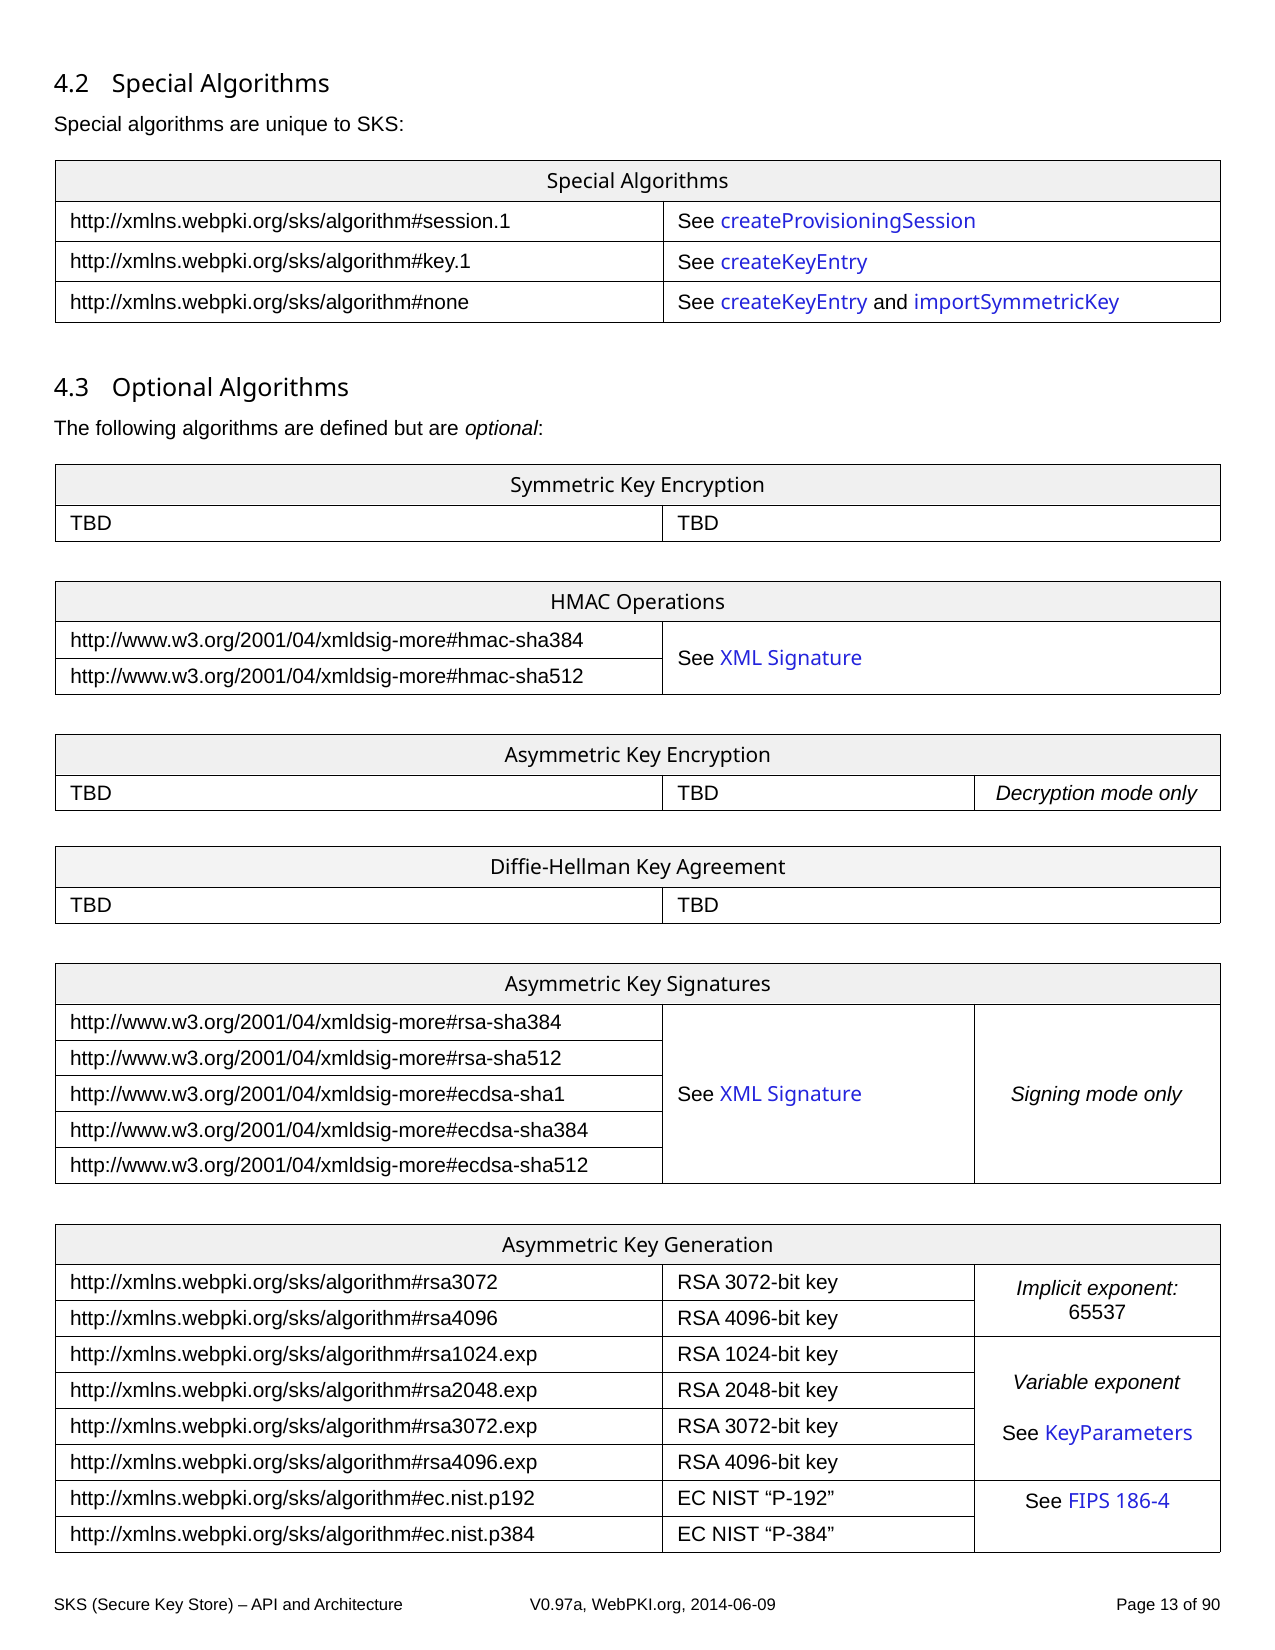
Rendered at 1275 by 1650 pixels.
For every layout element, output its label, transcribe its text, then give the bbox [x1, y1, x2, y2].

table_cell See XML Signature [663, 1005, 974, 1183]
text The following algorithms are defined but are optional: [54, 416, 1221, 440]
table_cell http://xmlns.webpki.org/sks/algorithm#session.1 [56, 202, 663, 241]
table_cell [55, 542, 1220, 581]
table_header Special Algorithms [56, 161, 1220, 201]
table_cell http://www.w3.org/2001/04/xmldsig-more#ecdsa-sha1 [56, 1076, 662, 1111]
table_cell See FIPS 186-4 [975, 1481, 1220, 1552]
table_cell RSA 2048-bit key [663, 1373, 974, 1408]
table_cell Implicit exponent: 65537 [975, 1265, 1220, 1336]
table_cell See XML Signature [663, 622, 1220, 694]
table_cell HMAC Operations [56, 582, 1220, 621]
table_cell Variable exponent See KeyParameters [975, 1337, 1220, 1480]
table_cell http://www.w3.org/2001/04/xmldsig-more#hmac-sha512 [56, 659, 662, 694]
table_cell http://www.w3.org/2001/04/xmldsig-more#rsa-sha384 [56, 1005, 662, 1039]
table_cell http://www.w3.org/2001/04/xmldsig-more#ecdsa-sha512 [56, 1148, 662, 1183]
table_cell Asymmetric Key Signatures [56, 964, 1220, 1003]
table_cell http://xmlns.webpki.org/sks/algorithm#rsa2048.exp [56, 1373, 662, 1408]
subtitle Optional Algorithms [54, 370, 1221, 404]
table_cell http://xmlns.webpki.org/sks/algorithm#rsa4096.exp [56, 1445, 662, 1480]
table_cell http://www.w3.org/2001/04/xmldsig-more#rsa-sha512 [56, 1041, 662, 1075]
table_cell EC NIST “P-384” [663, 1517, 974, 1552]
table_cell http://www.w3.org/2001/04/xmldsig-more#hmac-sha384 [56, 622, 662, 657]
text Special algorithms are unique to SKS: [54, 112, 1221, 136]
table_cell http://xmlns.webpki.org/sks/algorithm#rsa4096 [56, 1301, 662, 1336]
subtitle Special Algorithms [54, 66, 1221, 100]
table_cell http://xmlns.webpki.org/sks/algorithm#rsa3072 [56, 1265, 662, 1300]
table_cell [55, 695, 1220, 734]
table_cell http://www.w3.org/2001/04/xmldsig-more#ecdsa-sha384 [56, 1112, 662, 1147]
table_cell See createKeyEntry [664, 242, 1220, 281]
table_cell http://xmlns.webpki.org/sks/algorithm#ec.nist.p192 [56, 1481, 662, 1516]
table_cell Asymmetric Key Generation [56, 1225, 1220, 1264]
table_cell See createProvisioningSession [664, 202, 1220, 241]
table_cell TBD [663, 888, 1220, 923]
table_cell http://xmlns.webpki.org/sks/algorithm#ec.nist.p384 [56, 1517, 662, 1552]
table_cell TBD [56, 506, 662, 541]
table_cell http://xmlns.webpki.org/sks/algorithm#rsa1024.exp [56, 1337, 662, 1372]
table_cell http://xmlns.webpki.org/sks/algorithm#none [56, 282, 663, 322]
table_cell http://xmlns.webpki.org/sks/algorithm#key.1 [56, 242, 663, 281]
table_cell Decryption mode only [975, 776, 1220, 810]
table_cell TBD [663, 506, 1220, 541]
table_cell [55, 1184, 1220, 1224]
table_cell Signing mode only [975, 1005, 1220, 1183]
table_cell Diffie-Hellman Key Agreement [56, 847, 1220, 887]
table_cell RSA 3072-bit key [663, 1409, 974, 1444]
table_cell Asymmetric Key Encryption [56, 735, 1220, 774]
table_cell [55, 811, 1220, 846]
table_cell http://xmlns.webpki.org/sks/algorithm#rsa3072.exp [56, 1409, 662, 1444]
table_cell RSA 4096-bit key [663, 1301, 974, 1336]
table_cell RSA 4096-bit key [663, 1445, 974, 1480]
table_cell TBD [56, 888, 662, 923]
table_header Symmetric Key Encryption [56, 465, 1220, 504]
table_cell RSA 3072-bit key [663, 1265, 974, 1300]
table_cell TBD [663, 776, 974, 810]
table_cell EC NIST “P-192” [663, 1481, 974, 1516]
table_cell [55, 924, 1220, 963]
table_cell TBD [56, 776, 662, 810]
table_cell See createKeyEntry and importSymmetricKey [664, 282, 1220, 322]
table_cell RSA 1024-bit key [663, 1337, 974, 1372]
